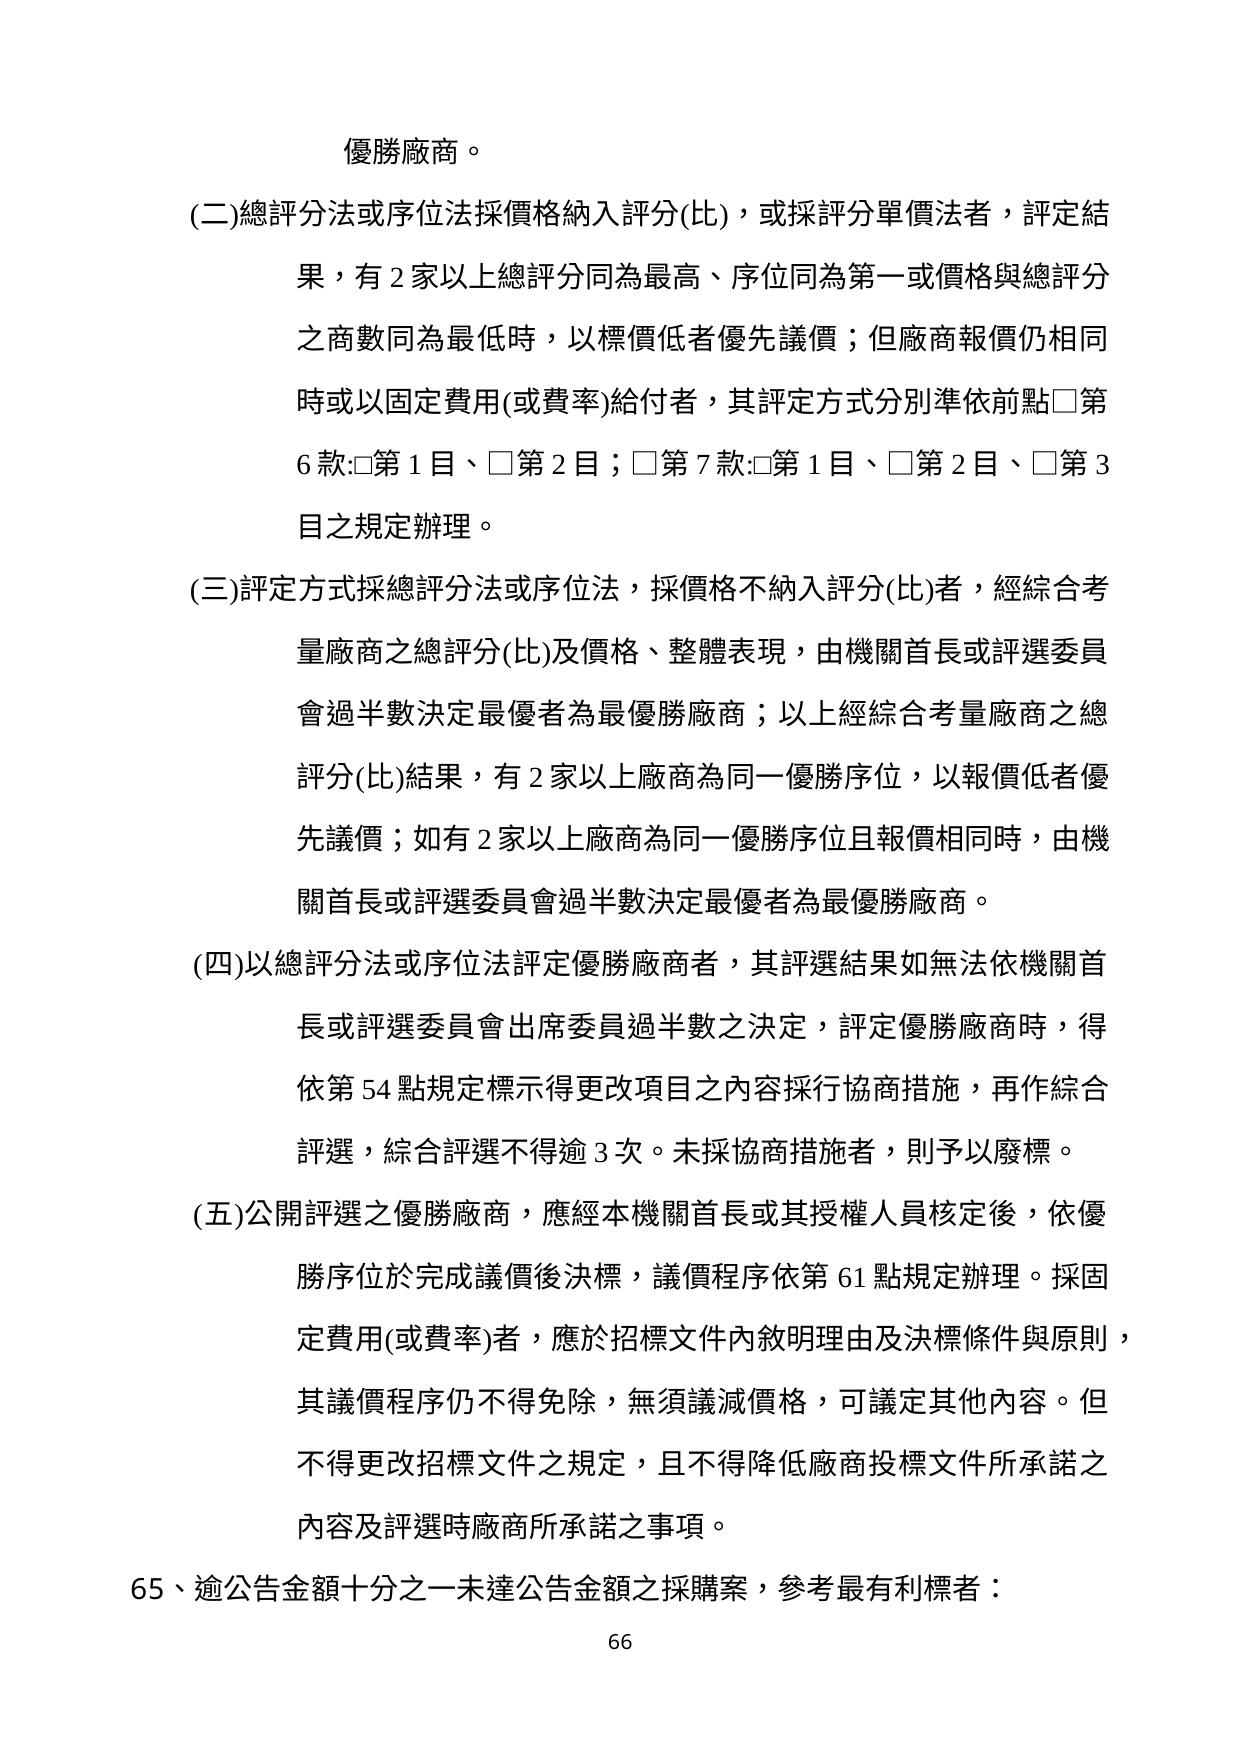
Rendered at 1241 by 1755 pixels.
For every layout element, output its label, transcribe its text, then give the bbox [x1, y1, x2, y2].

text (三)評定方式採總評分法或序位法，採價格不納入評分(比)者，經綜合考量廠商之總評分(比)及價格、整體表現，由機關首長或評選委員會過半數決定最優者為最優勝廠商；以上經綜合考量廠商之總評分(比)結果，有2家以上廠商為同一優勝序位，以報價低者優先議價；如有2家以上廠商為同一優勝序位且報價相同時，由機關首長或評選委員會過半數決定最優者為最優勝廠商。 [130, 545, 1110, 920]
text (四)以總評分法或序位法評定優勝廠商者，其評選結果如無法依機關首長或評選委員會出席委員過半數之決定，評定優勝廠商時，得依第54點規定標示得更改項目之內容採行協商措施，再作綜合評選，綜合評選不得逾3次。未採協商措施者，則予以廢標。 [130, 920, 1110, 1170]
list 逾公告金額十分之一未達公告金額之採購案，參考最有利標者： [130, 1545, 1110, 1608]
text (二)總評分法或序位法採價格納入評分(比)，或採評分單價法者，評定結果，有2家以上總評分同為最高、序位同為第一或價格與總評分之商數同為最低時，以標價低者優先議價；但廠商報價仍相同時或以固定費用(或費率)給付者，其評定方式分別準依前點□第6款:□第1目、□第2目；□第7款:□第1目、□第2目、□第3目之規定辦理。 [130, 170, 1110, 545]
text 優勝廠商。 [130, 108, 1110, 170]
text (五)公開評選之優勝廠商，應經本機關首長或其授權人員核定後，依優勝序位於完成議價後決標，議價程序依第61點規定辦理。採固定費用(或費率)者，應於招標文件內敘明理由及決標條件與原則，其議價程序仍不得免除，無須議減價格，可議定其他內容。但不得更改招標文件之規定，且不得降低廠商投標文件所承諾之內容及評選時廠商所承諾之事項。 [130, 1170, 1110, 1545]
